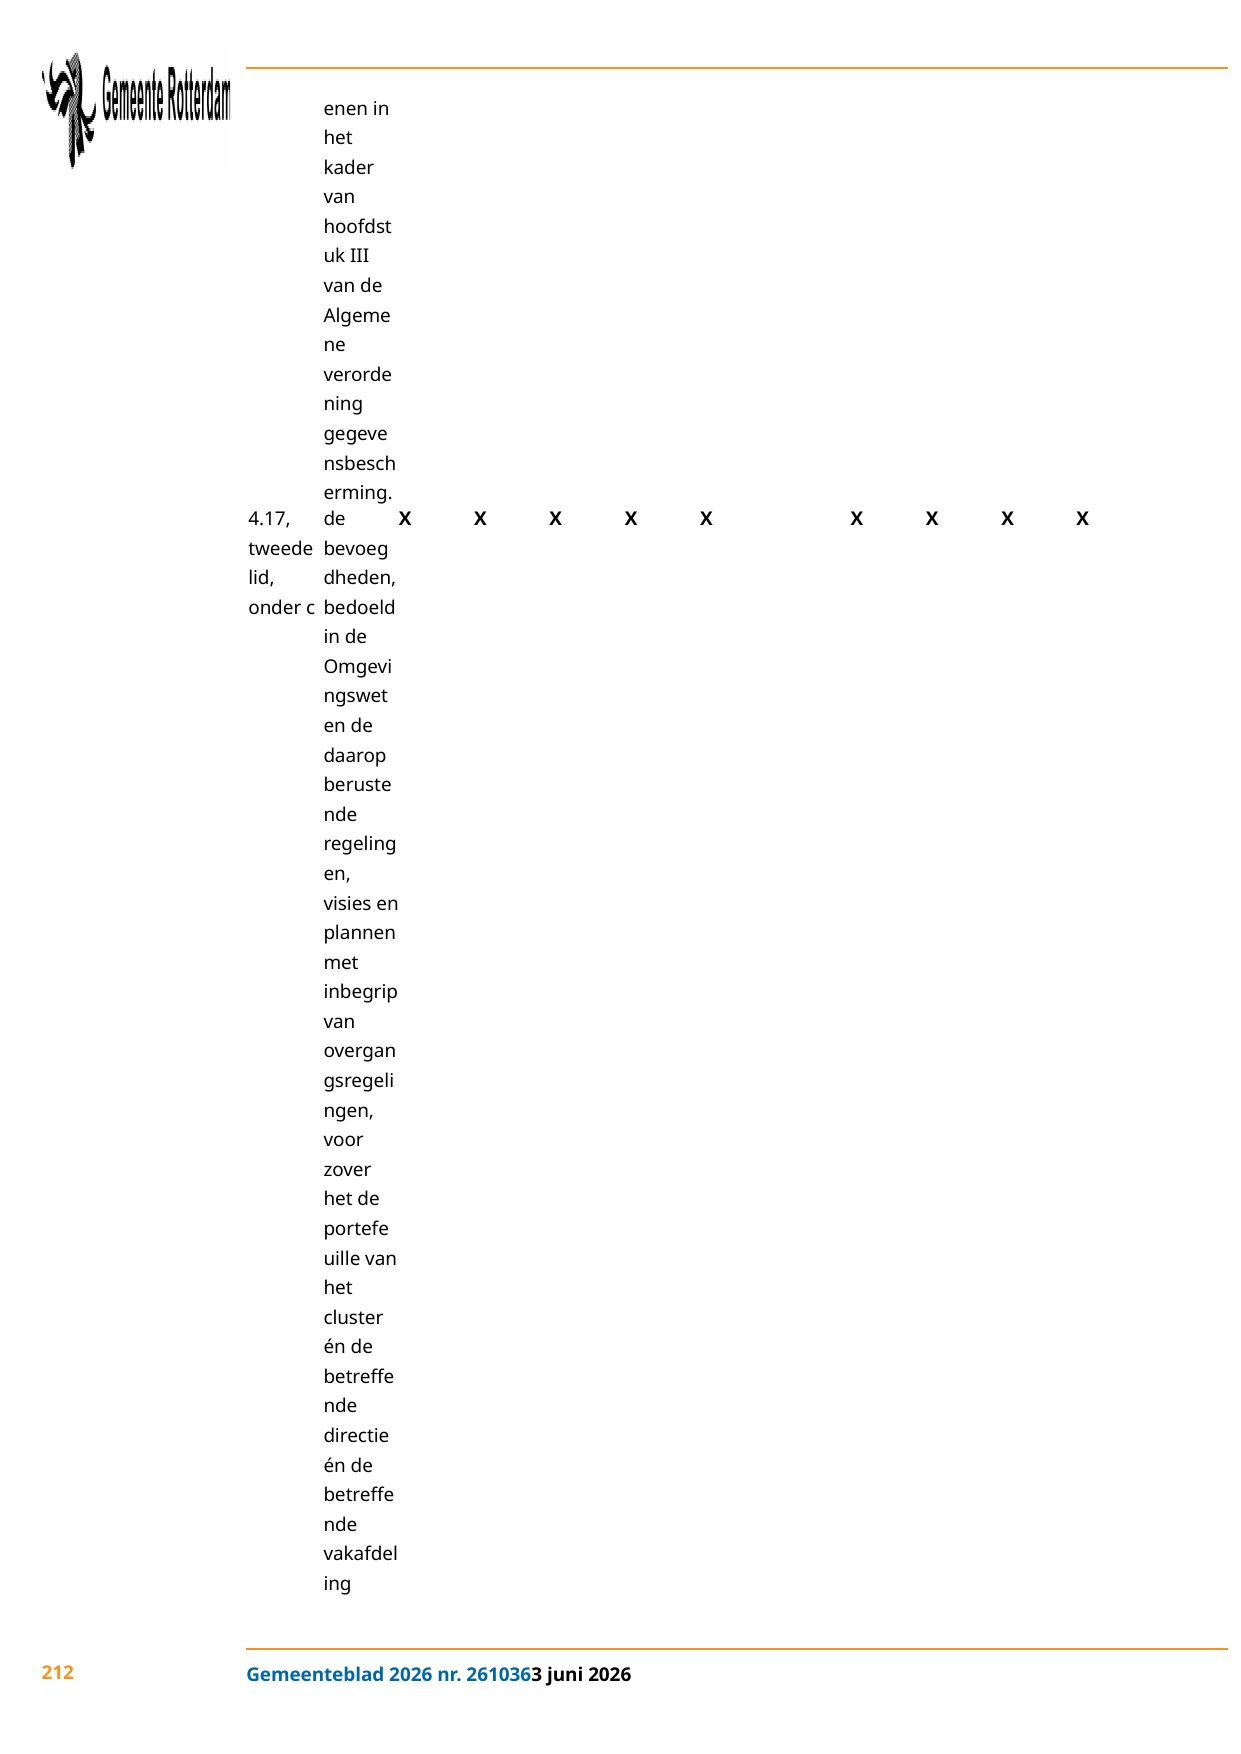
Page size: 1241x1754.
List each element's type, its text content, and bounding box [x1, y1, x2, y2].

table_cell [625, 95, 700, 505]
table_cell enen in het kader van hoofdstuk III van de Algemene verordening gegevensbescherming. [323, 95, 398, 505]
table_cell [700, 95, 775, 505]
table_cell [775, 95, 850, 505]
table_cell [474, 95, 549, 505]
table_cell [549, 95, 624, 505]
table_cell X [850, 505, 926, 1596]
table_cell X [1001, 505, 1076, 1596]
table_cell X [625, 505, 700, 1596]
table_cell [775, 505, 850, 1596]
picture [41, 47, 231, 172]
table_cell 4.17, tweede lid, onder c [248, 505, 323, 1596]
table_cell X [549, 505, 624, 1596]
table_cell [850, 95, 926, 505]
table_cell [926, 95, 1001, 505]
table_cell X [700, 505, 775, 1596]
table_cell X [1076, 505, 1152, 1596]
table_cell [248, 95, 323, 505]
table_cell [399, 95, 474, 505]
table_cell X [399, 505, 474, 1596]
table_cell X [926, 505, 1001, 1596]
table_cell [1076, 95, 1152, 505]
table_cell X [474, 505, 549, 1596]
table_cell de bevoegdheden, bedoeld in de Omgevingswet en de daarop berustende regelingen, visies en plannen met inbegrip van overgangsregelingen, voor zover het de portefeuille van het cluster én de betreffende directie én de betreffende vakafdeling [323, 505, 398, 1596]
table_cell [1001, 95, 1076, 505]
